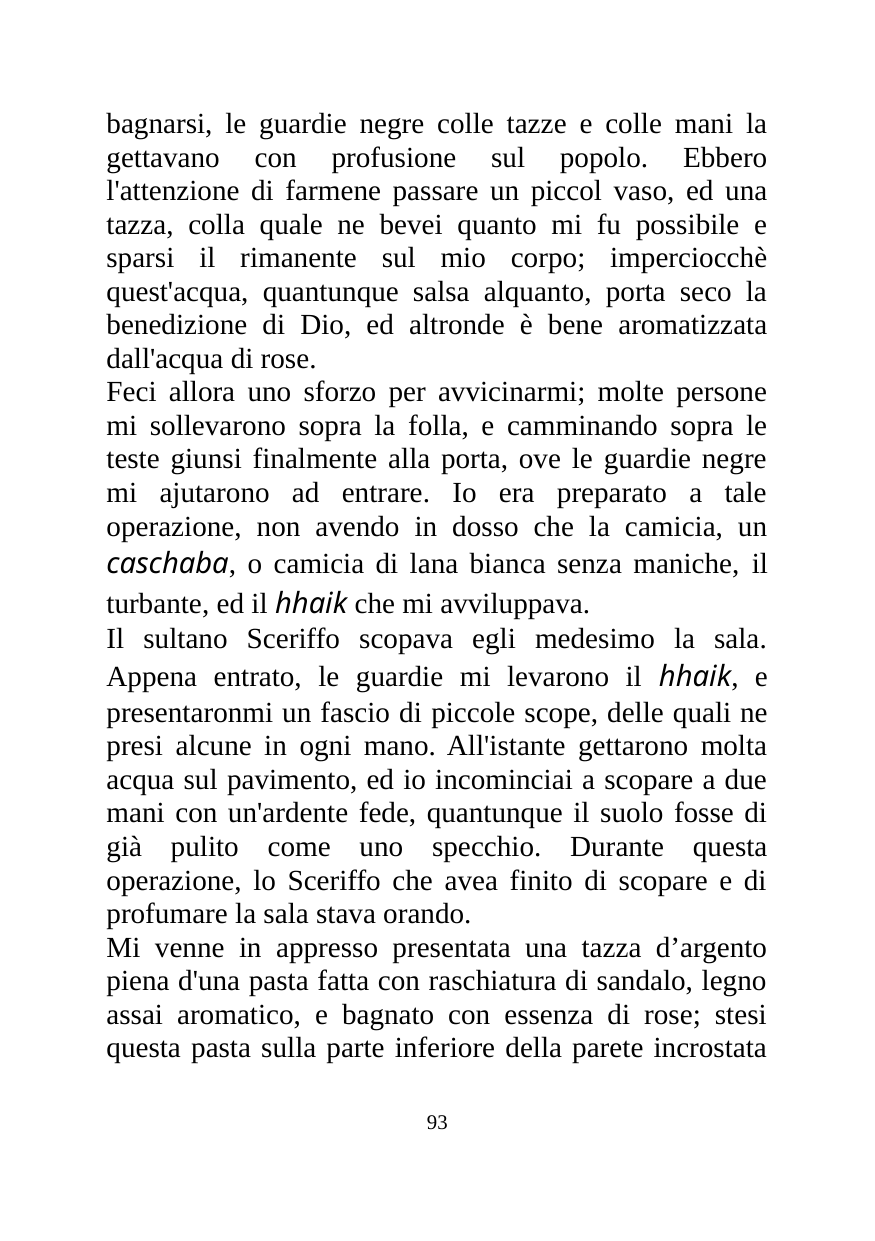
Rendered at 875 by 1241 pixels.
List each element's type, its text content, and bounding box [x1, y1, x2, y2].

text Il sultano Sceriffo scopava egli medesimo la sala. Appena entrato, le guardie mi levarono il hhaik, e presentaronmi un fascio di piccole scope, delle quali ne presi alcune in ogni mano. All'istante gettarono molta acqua sul pavimento, ed io incominciai a scopare a due mani con un'ardente fede, quantunque il suolo fosse di già pulito come uno specchio. Durante questa operazione, lo Sceriffo che avea finito di scopare e di profumare la sala stava orando. [106, 622, 768, 930]
text Feci allora uno sforzo per avvicinarmi; molte persone mi sollevarono sopra la folla, e camminando sopra le teste giunsi finalmente alla porta, ove le guardie negre mi ajutarono ad entrare. Io era preparato a tale operazione, non avendo in dosso che la camicia, un caschaba, o camicia di lana bianca senza maniche, il turbante, ed il hhaik che mi avviluppava. [106, 374, 768, 622]
text bagnarsi, le guardie negre colle tazze e colle mani la gettavano con profusione sul popolo. Ebbero l'attenzione di farmene passare un piccol vaso, ed una tazza, colla quale ne bevei quanto mi fu possibile e sparsi il rimanente sul mio corpo; imperciocchè quest'acqua, quantunque salsa alquanto, porta seco la benedizione di Dio, ed altronde è bene aromatizzata dall'acqua di rose. [106, 106, 768, 374]
text Mi venne in appresso presentata una tazza d’argento piena d'una pasta fatta con raschiatura di sandalo, legno assai aromatico, e bagnato con essenza di rose; stesi questa pasta sulla parte inferiore della parete incrostata [106, 930, 768, 1064]
